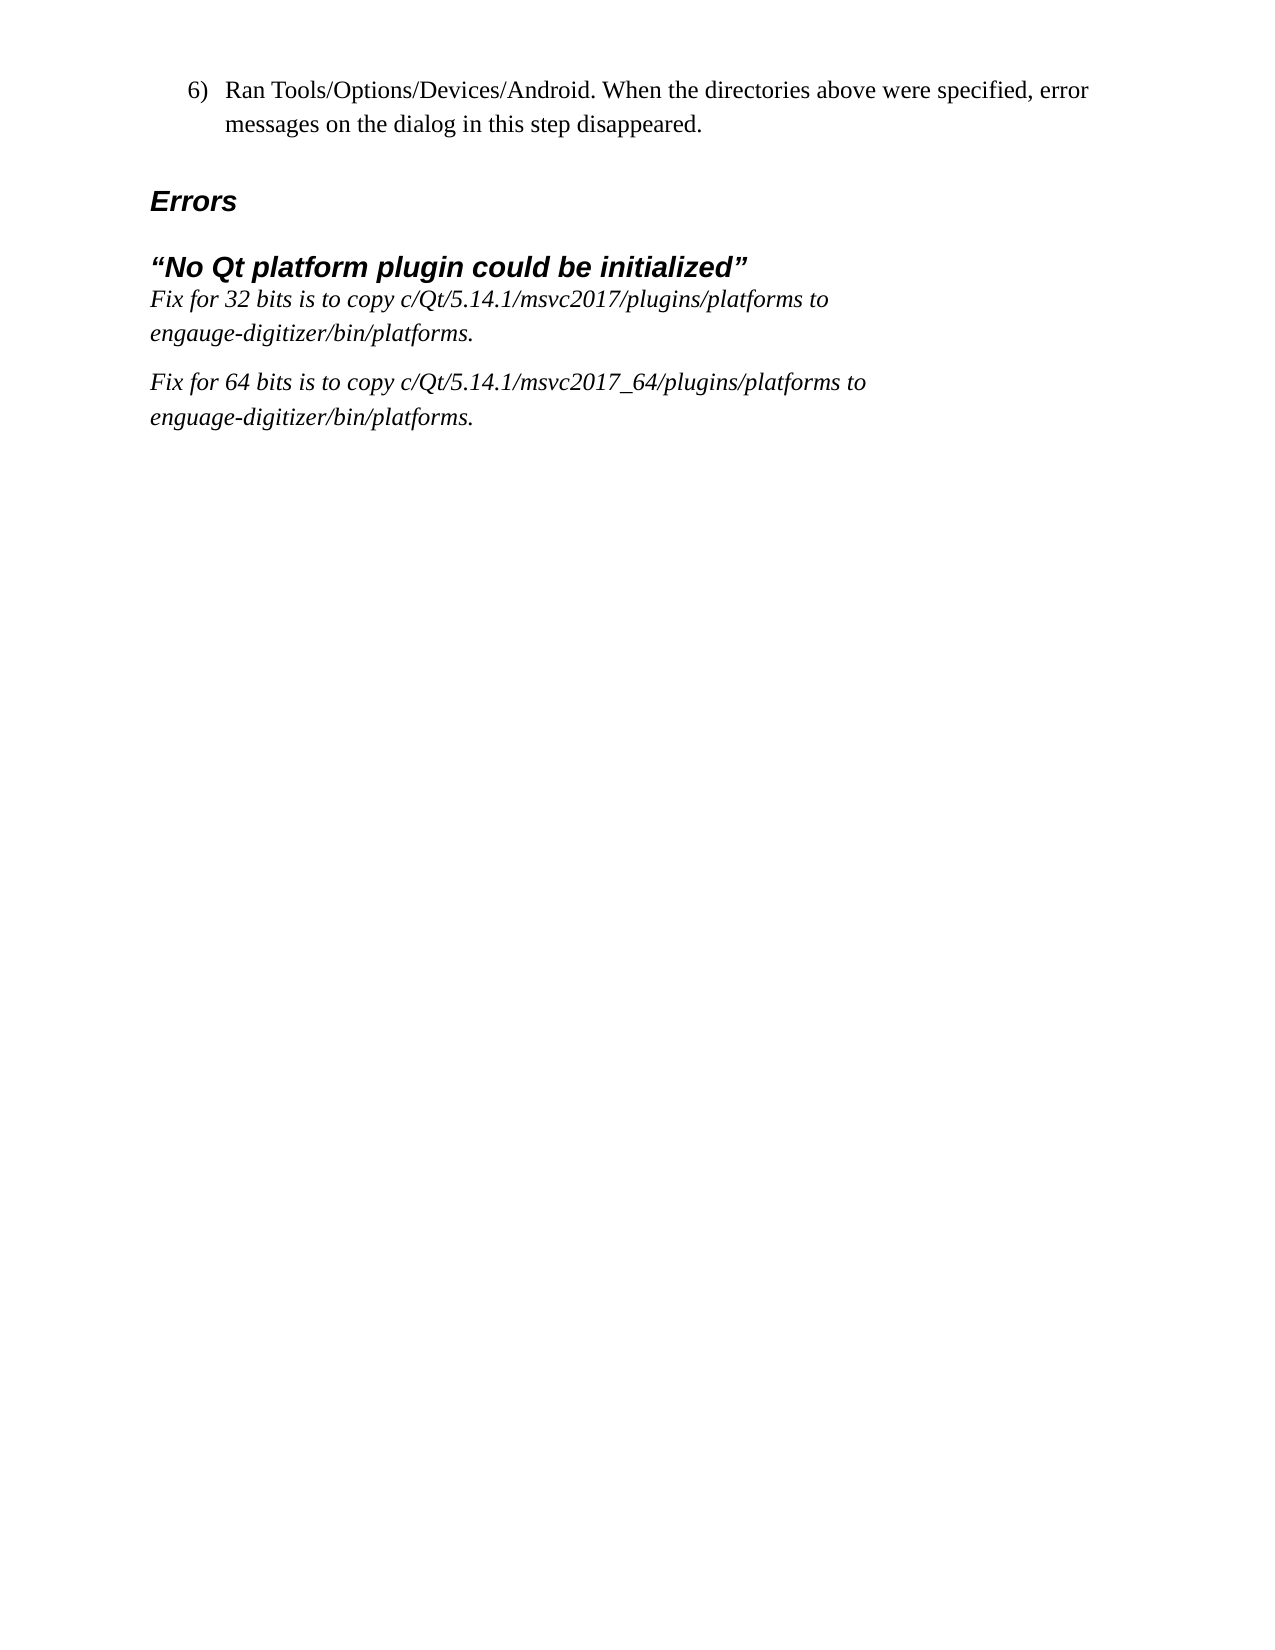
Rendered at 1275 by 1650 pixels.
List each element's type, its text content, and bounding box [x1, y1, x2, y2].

text Fix for 64 bits is to copy c/Qt/5.14.1/msvc2017_64/plugins/platforms to enguage-digitizer/bin/platforms. [150, 367, 1125, 431]
text Fix for 32 bits is to copy c/Qt/5.14.1/msvc2017/plugins/platforms to engauge-digitizer/bin/platforms. [150, 284, 1125, 347]
subtitle Errors [150, 183, 1125, 217]
subtitle “No Qt platform plugin could be initialized” [150, 250, 1125, 284]
list Ran Tools/Options/Devices/Android. When the directories above were specified, error messages on the dialog in this step disappeared. [187, 75, 1125, 138]
